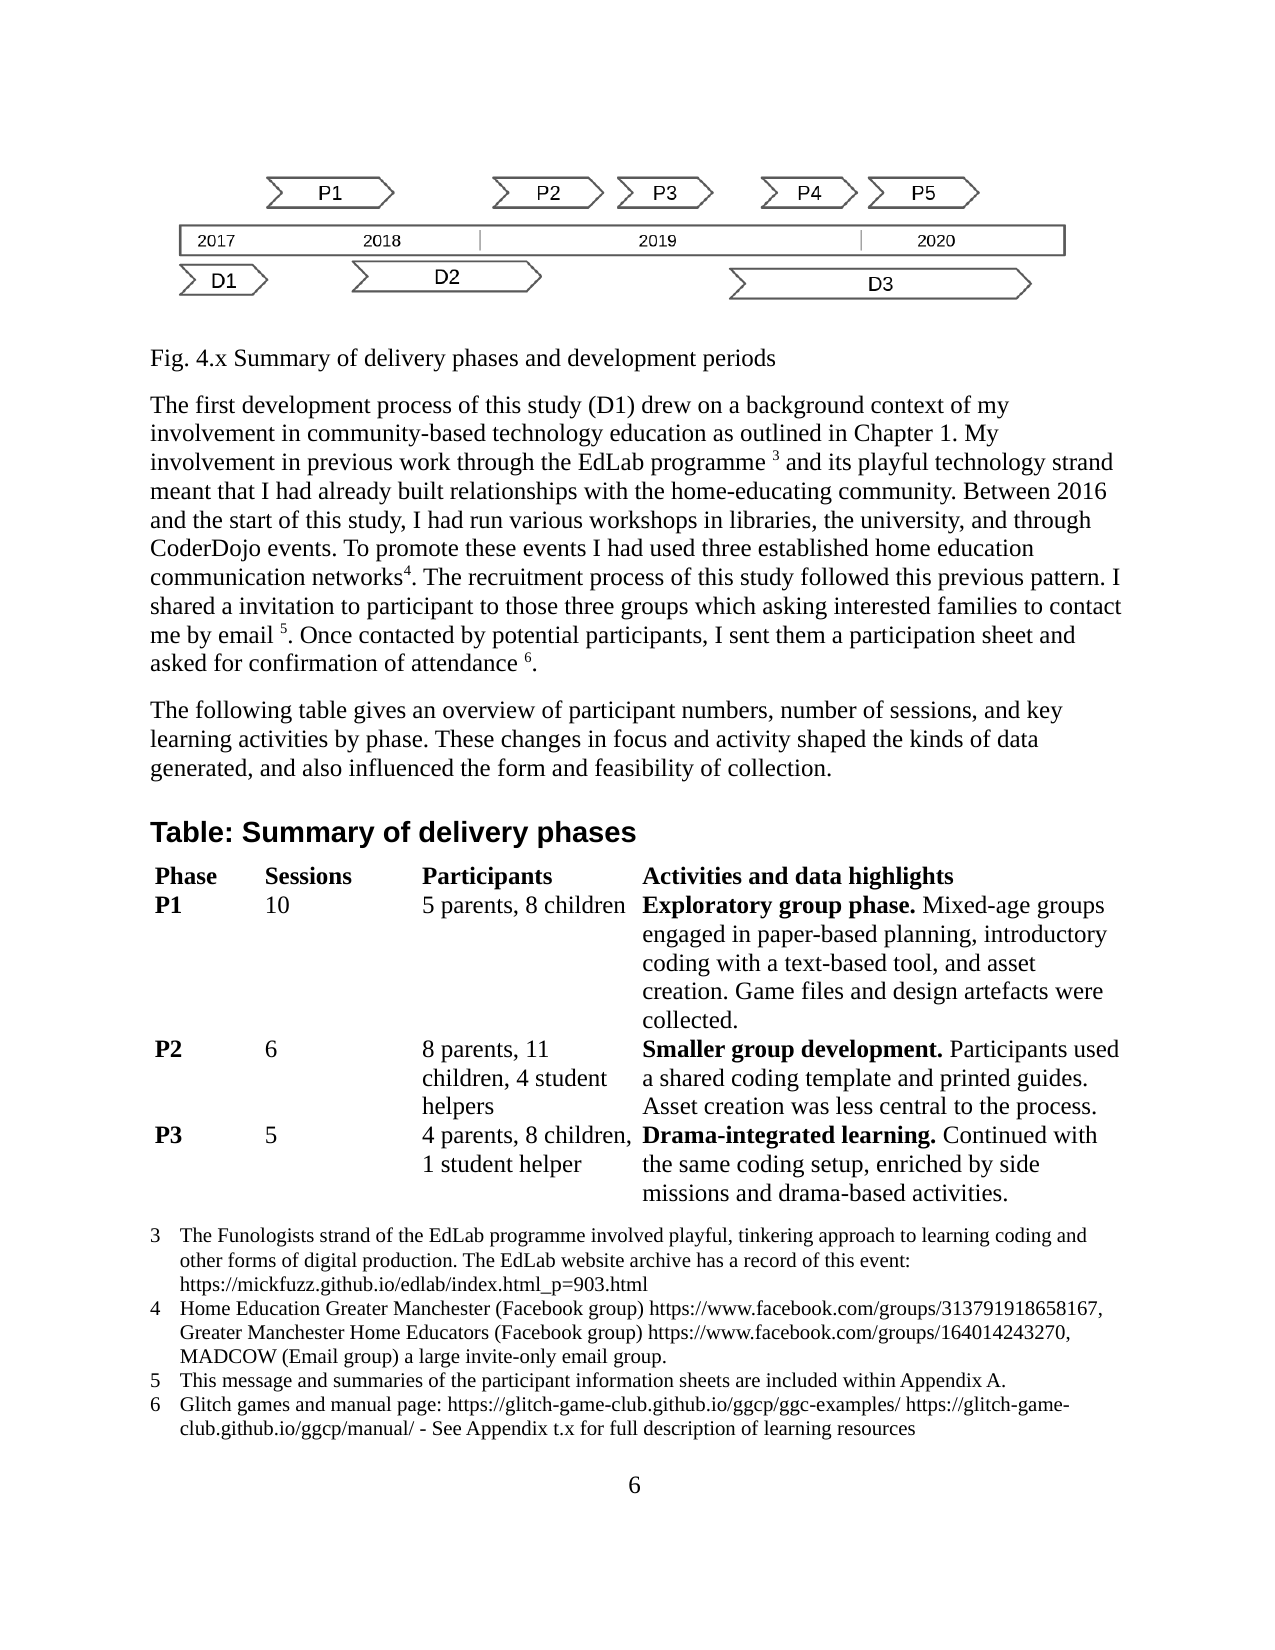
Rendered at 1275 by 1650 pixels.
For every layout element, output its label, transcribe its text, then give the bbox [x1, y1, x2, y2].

text The first development process of this study (D1) drew on a background context of my involvement in community-based technology education as outlined in Chapter 1. My involvement in previous work through the EdLab programme and its playful technology strand meant that I had already built relationships with the home-educating community. Between 2016 and the start of this study, I had run various workshops in libraries, the university, and through CoderDojo events. To promote these events I had used three established home education communication networks. The recruitment process of this study followed this previous pattern. I shared a invitation to participant to those three groups which asking interested families to contact me by email . Once contacted by potential participants, I sent them a participation sheet and asked for confirmation of attendance . [150, 390, 1125, 677]
table_cell 4 parents, 8 children, 1 student helper [417, 1120, 637, 1206]
table_cell P1 [150, 890, 260, 1034]
subtitle Table: Summary of delivery phases [150, 815, 1125, 849]
table_cell P2 [150, 1034, 260, 1120]
text Glitch games and manual page: https://glitch-game-club.github.io/ggcp/ggc-examples/ https://glitch-game-club.github.io/ggcp/manual/ - See Appendix t.x for full description of learning resources [150, 1392, 1125, 1440]
table_cell 5 [260, 1120, 417, 1206]
table_cell Drama-integrated learning. Continued with the same coding setup, enriched by side missions and drama-based activities. [638, 1120, 1125, 1206]
table_header Phase [150, 861, 260, 890]
picture [150, 150, 1106, 326]
text The following table gives an overview of participant numbers, number of sessions, and key learning activities by phase. These changes in focus and activity shaped the kinds of data generated, and also influenced the form and feasibility of collection. [150, 695, 1125, 781]
table_cell 5 parents, 8 children [417, 890, 637, 1034]
text Fig. 4.x Summary of delivery phases and development periods [150, 343, 1125, 372]
table_cell 10 [260, 890, 417, 1034]
text This message and summaries of the participant information sheets are included within Appendix A. [150, 1368, 1125, 1392]
table_header Participants [417, 861, 637, 890]
table_header Sessions [260, 861, 417, 890]
table_cell 8 parents, 11 children, 4 student helpers [417, 1034, 637, 1120]
table_header Activities and data highlights [638, 861, 1125, 890]
table_cell 6 [260, 1034, 417, 1120]
table_cell Smaller group development. Participants used a shared coding template and printed guides. Asset creation was less central to the process. [638, 1034, 1125, 1120]
text Home Education Greater Manchester (Facebook group) https://www.facebook.com/groups/313791918658167, Greater Manchester Home Educators (Facebook group) https://www.facebook.com/groups/164014243270, MADCOW (Email group) a large invite-only email group. [150, 1296, 1125, 1368]
table_cell P3 [150, 1120, 260, 1206]
table_cell Exploratory group phase. Mixed-age groups engaged in paper-based planning, introductory coding with a text-based tool, and asset creation. Game files and design artefacts were collected. [638, 890, 1125, 1034]
text The Funologists strand of the EdLab programme involved playful, tinkering approach to learning coding and other forms of digital production. The EdLab website archive has a record of this event: https://mickfuzz.github.io/edlab/index.html_p=903.html [150, 1223, 1125, 1296]
